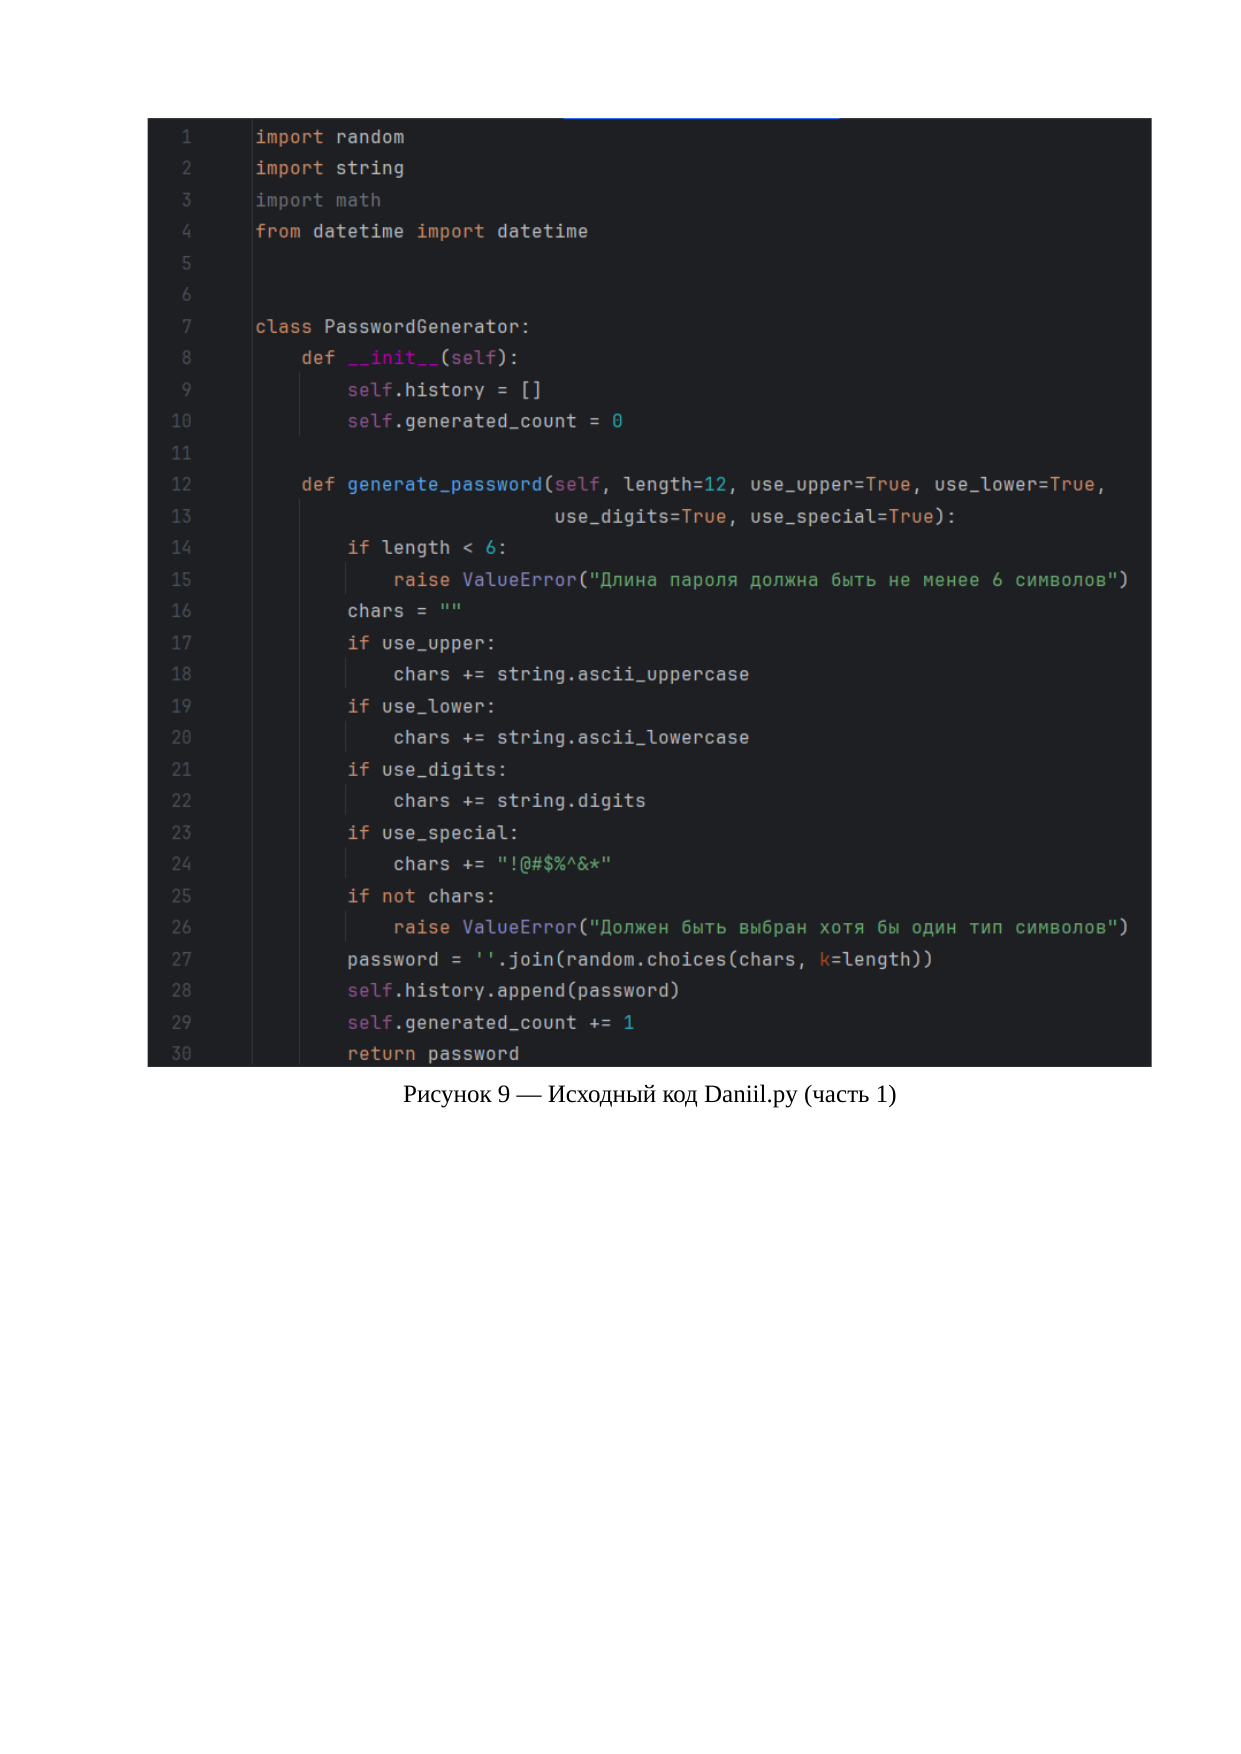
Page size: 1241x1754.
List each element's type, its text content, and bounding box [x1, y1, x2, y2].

picture [147, 118, 1152, 1067]
text Рисунок 9 ― Исходный код Daniil.py (часть 1) [148, 1079, 1152, 1108]
